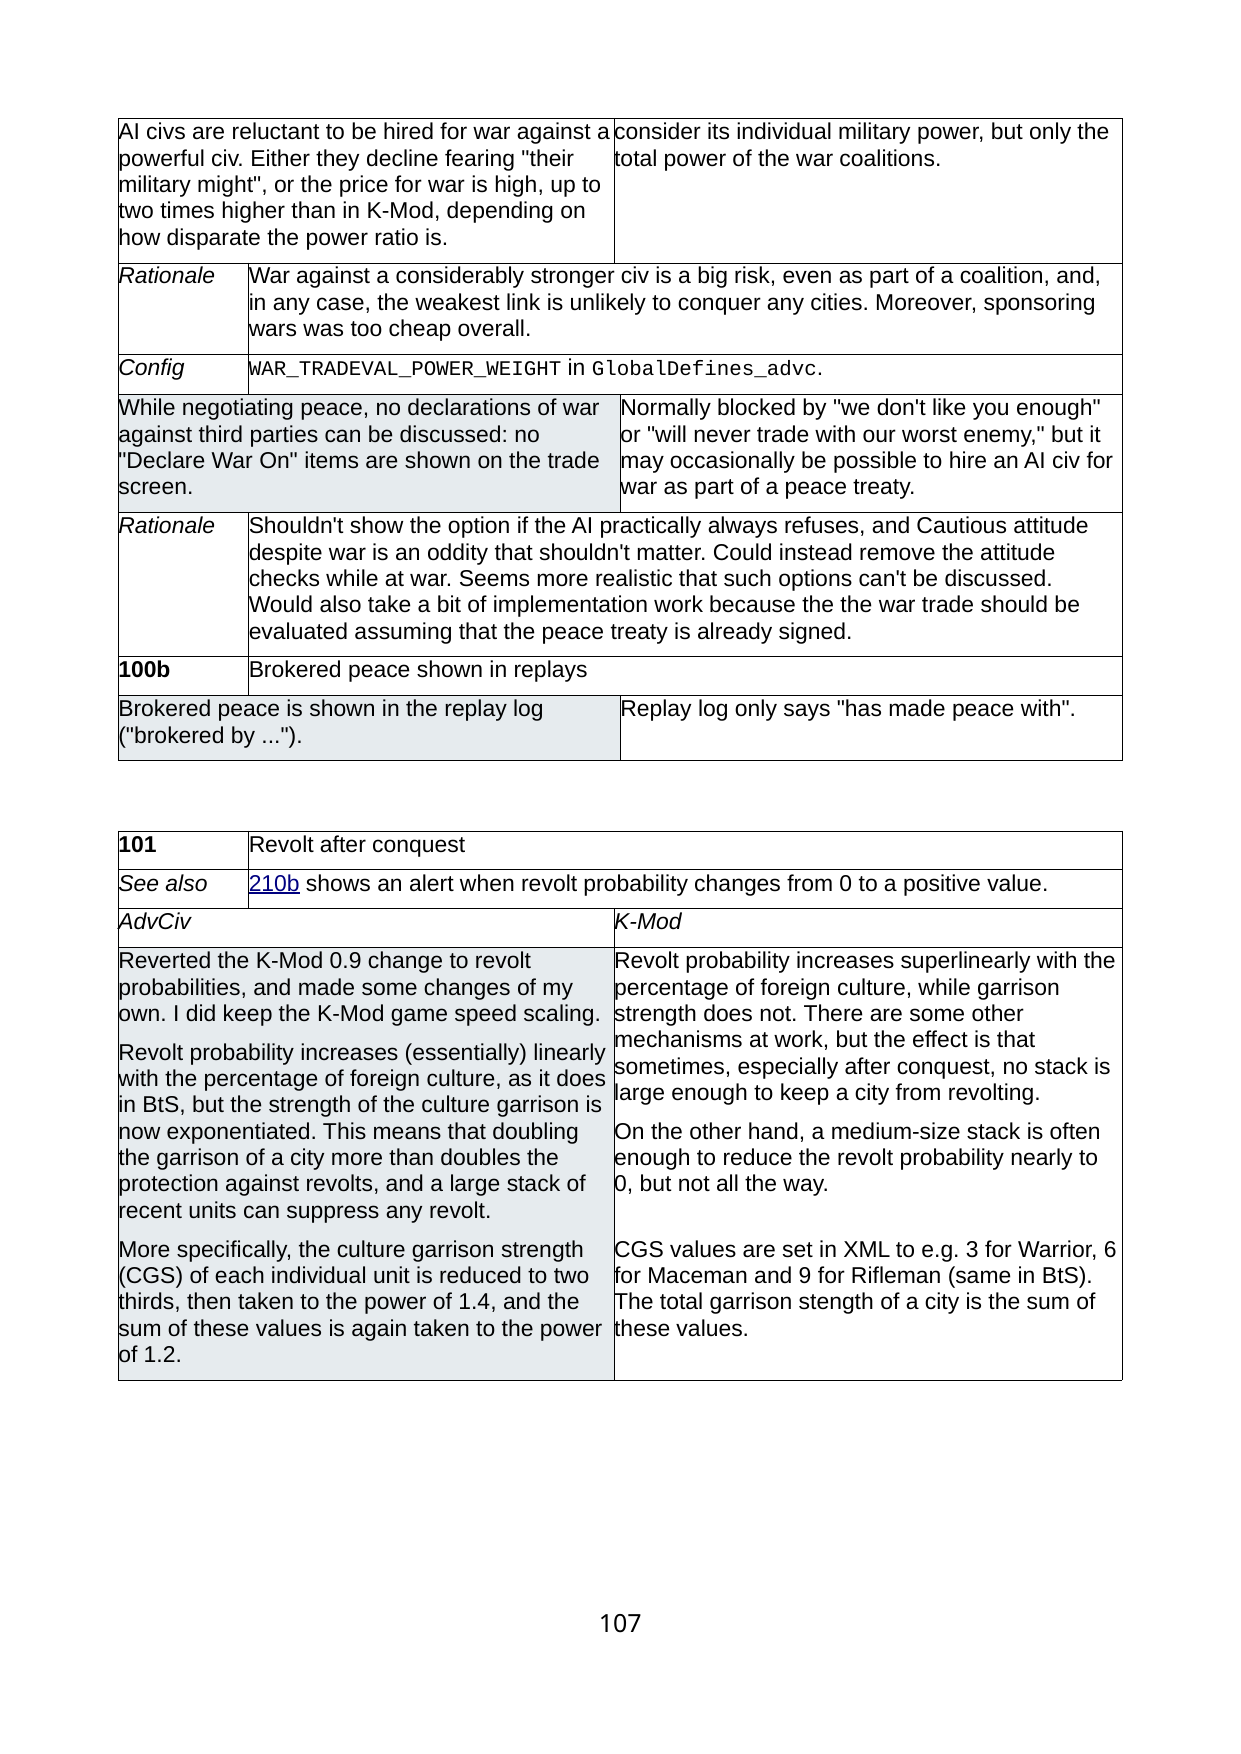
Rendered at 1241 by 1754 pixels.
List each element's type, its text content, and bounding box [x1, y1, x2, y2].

table_cell Brokered peace shown in replays [249, 657, 1122, 695]
table_header Revolt after conquest [249, 832, 1122, 869]
table_cell See also [119, 870, 248, 908]
table_cell Rationale [119, 513, 248, 656]
table_cell K-Mod [615, 909, 1122, 947]
table_cell Replay log only says "has made peace with". [621, 696, 1122, 760]
table_header 101 [119, 832, 248, 869]
table_cell While negotiating peace, no declarations of war against third parties can be discussed: no "Declare War On" items are shown on the trade screen. [119, 395, 620, 512]
table_cell AdvCiv [119, 909, 614, 947]
table_cell Shouldn't show the option if the AI practically always refuses, and Cautious attitude despite war is an oddity that shouldn't matter. Could instead remove the attitude checks while at war. Seems more realistic that such options can't be discussed. Would also take a bit of implementation work because the the war trade should be evaluated assuming that the peace treaty is already signed. [249, 513, 1122, 656]
table_cell AI civs are reluctant to be hired for war against a powerful civ. Either they decline fearing "their military might", or the price for war is high, up to two times higher than in K-Mod, depending on how disparate the power ratio is. [119, 119, 614, 262]
table_cell Rationale [119, 264, 248, 354]
table_cell Revolt probability increases superlinearly with the percentage of foreign culture, while garrison strength does not. There are some other mechanisms at work, but the effect is that sometimes, especially after conquest, no stack is large enough to keep a city from revolting. On the other hand, a medium-size stack is often enough to reduce the revolt probability nearly to 0, but not all the way. CGS values are set in XML to e.g. 3 for Warrior, 6 for Maceman and 9 for Rifleman (same in BtS). The total garrison stength of a city is the sum of these values. [615, 948, 1122, 1380]
table_cell consider its individual military power, but only the total power of the war coalitions. [615, 119, 1122, 262]
table_cell 100b [119, 657, 248, 695]
table_cell Reverted the K-Mod 0.9 change to revolt probabilities, and made some changes of my own. I did keep the K-Mod game speed scaling. Revolt probability increases (essentially) linearly with the percentage of foreign culture, as it does in BtS, but the strength of the culture garrison is now exponentiated. This means that doubling the garrison of a city more than doubles the protection against revolts, and a large stack of recent units can suppress any revolt. More specifically, the culture garrison strength (CGS) of each individual unit is reduced to two thirds, then taken to the power of 1.4, and the sum of these values is again taken to the power of 1.2. [119, 948, 614, 1380]
table_cell WAR_TRADEVAL_POWER_WEIGHT in GlobalDefines_advc. [249, 355, 1122, 394]
table_cell War against a considerably stronger civ is a big risk, even as part of a coalition, and, in any case, the weakest link is unlikely to conquer any cities. Moreover, sponsoring wars was too cheap overall. [249, 264, 1122, 354]
table_cell Config [119, 355, 248, 394]
table_cell 210b shows an alert when revolt probability changes from 0 to a positive value. [249, 870, 1122, 908]
table_cell Normally blocked by "we don't like you enough" or "will never trade with our worst enemy," but it may occasionally be possible to hire an AI civ for war as part of a peace treaty. [621, 395, 1122, 512]
table_cell Brokered peace is shown in the replay log ("brokered by ..."). [119, 696, 620, 760]
